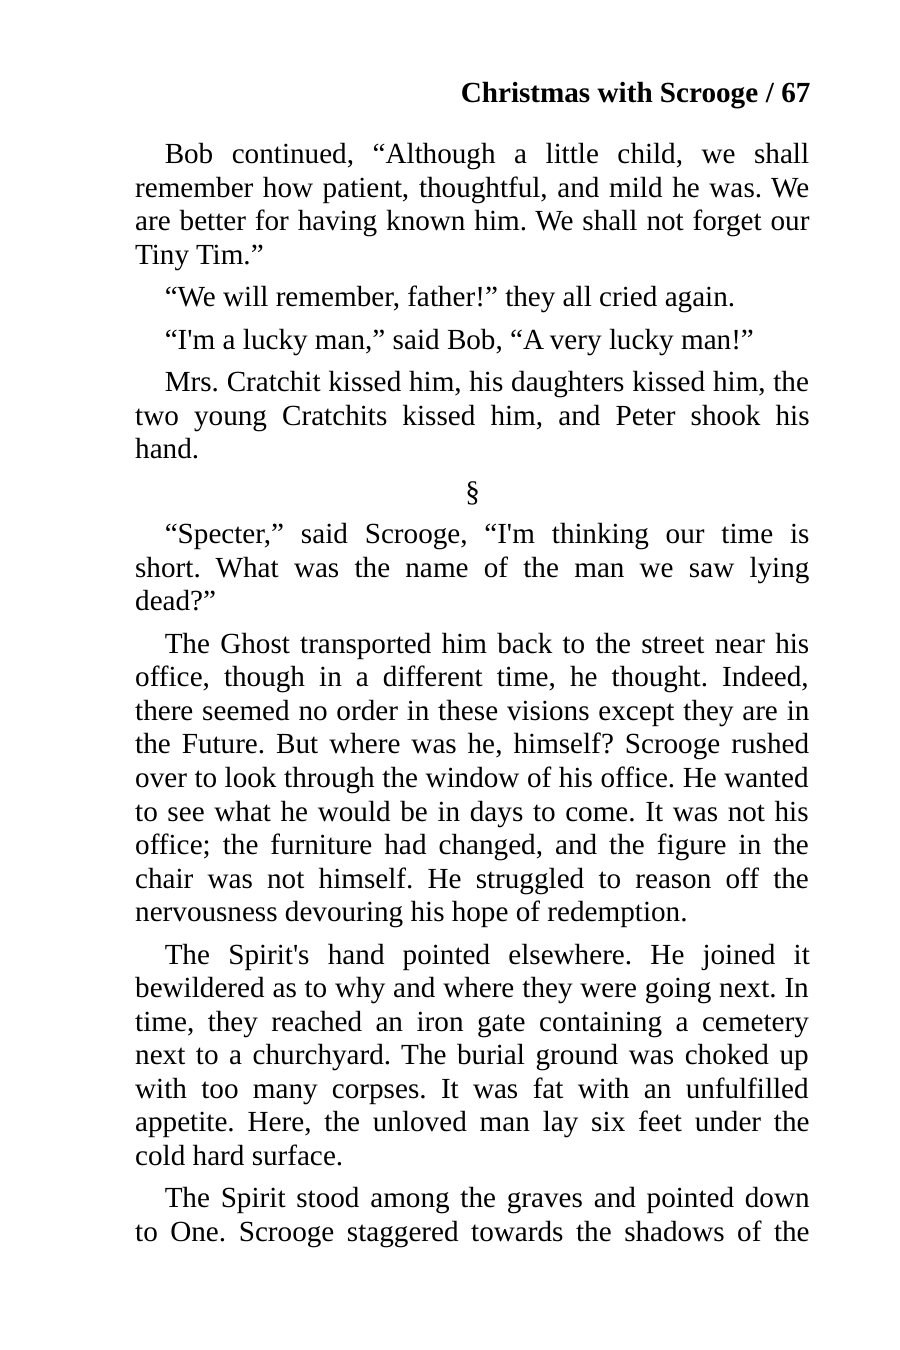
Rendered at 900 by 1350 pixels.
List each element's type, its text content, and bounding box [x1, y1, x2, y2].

text The Spirit stood among the graves and pointed down to One. Scrooge staggered towards the shadows of the [135, 1181, 810, 1248]
text “Specter,” said Scrooge, “I'm thinking our time is short. What was the name of the man we saw lying dead?” [135, 516, 810, 617]
text The Ghost transported him back to the street near his office, though in a different time, he thought. Indeed, there seemed no order in these visions except they are in the Future. But where was he, himself? Scrooge rushed over to look through the window of his office. He wanted to see what he would be in days to come. It was not his office; the furniture had changed, and the figure in the chair was not himself. He struggled to reason off the nervousness devouring his hope of redemption. [135, 626, 810, 928]
text The Spirit's hand pointed elsewhere. He joined it bewildered as to why and where they were going next. In time, they reached an iron gate containing a cemetery next to a churchyard. The burial ground was choked up with too many corpses. It was fat with an unfulfilled appetite. Here, the unloved man lay six feet under the cold hard surface. [135, 937, 810, 1172]
text § [135, 474, 810, 507]
text “I'm a lucky man,” said Bob, “A very lucky man!” [135, 322, 810, 355]
text Mrs. Cratchit kissed him, his daughters kissed him, the two young Cratchits kissed him, and Peter shook his hand. [135, 364, 810, 465]
text Bob continued, “Although a little child, we shall remember how patient, thoughtful, and mild he was. We are better for having known him. We shall not forget our Tiny Tim.” [135, 136, 810, 270]
text “We will remember, father!” they all cried again. [135, 279, 810, 313]
